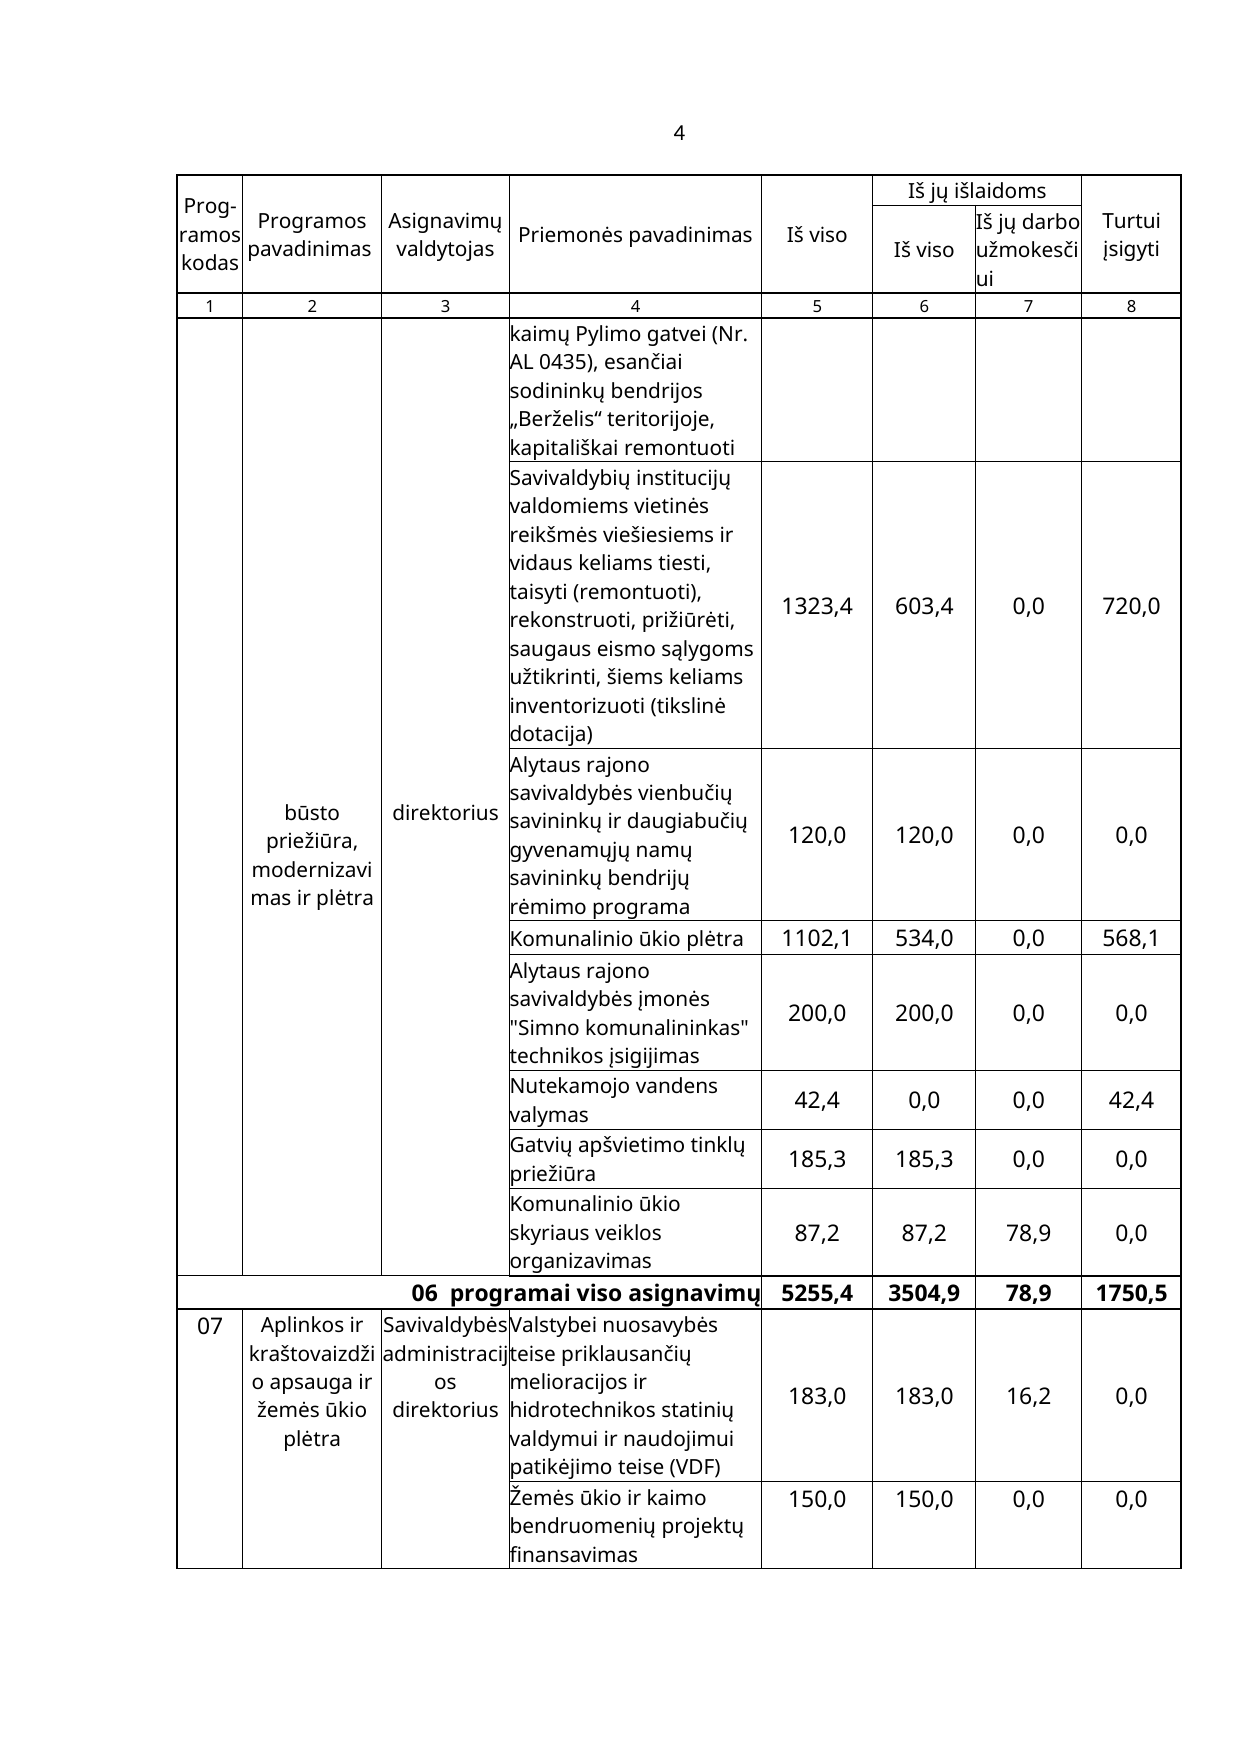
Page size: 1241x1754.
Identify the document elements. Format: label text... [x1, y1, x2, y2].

table_header Iš jų išlaidoms [873, 176, 1081, 205]
table_cell 3504,9 [873, 1277, 975, 1308]
table_cell 2 [243, 294, 381, 317]
table_cell 120,0 [873, 749, 975, 920]
table_cell 3 [382, 294, 509, 317]
table_cell [873, 319, 975, 461]
table_cell 78,9 [976, 1277, 1081, 1308]
table_cell Alytaus rajono savivaldybės įmonės "Simno komunalininkas" technikos įsigijimas [510, 955, 761, 1069]
table_cell būsto priežiūra, modernizavimas ir plėtra [243, 319, 381, 1275]
table_cell 0,0 [1082, 955, 1180, 1069]
table_cell 0,0 [976, 462, 1081, 748]
table_cell 0,0 [1082, 1130, 1180, 1187]
table_header Iš viso [762, 176, 872, 292]
table_cell [976, 319, 1081, 461]
table_cell 1 [178, 294, 242, 317]
table_cell 1323,4 [762, 462, 872, 748]
table_cell 150,0 [873, 1482, 975, 1568]
table_header Asignavimų valdytojas [382, 176, 509, 292]
table_cell 8 [1082, 294, 1180, 317]
table_cell 4 [510, 294, 761, 317]
table_cell 200,0 [873, 955, 975, 1069]
table_cell Komunalinio ūkio skyriaus veiklos organizavimas [510, 1189, 761, 1275]
table_cell Iš jų darbo užmokesčiui [976, 206, 1081, 292]
table_header Prog-ramos kodas [178, 176, 242, 292]
table_cell 120,0 [762, 749, 872, 920]
table_header Priemonės pavadinimas [510, 176, 761, 292]
table_cell Iš viso [873, 206, 975, 292]
table_cell 16,2 [976, 1310, 1081, 1481]
table_cell 720,0 [1082, 462, 1180, 748]
table_cell 185,3 [873, 1130, 975, 1187]
table_cell 185,3 [762, 1130, 872, 1187]
table_cell 06 programai viso asignavimų [178, 1276, 761, 1308]
table_cell Alytaus rajono savivaldybės vienbučių savininkų ir daugiabučių gyvenamųjų namų savininkų bendrijų rėmimo programa [510, 749, 761, 920]
table_cell 200,0 [762, 955, 872, 1069]
table_cell Komunalinio ūkio plėtra [510, 921, 761, 954]
table_cell [1082, 319, 1180, 461]
table_cell 1750,5 [1082, 1277, 1180, 1308]
table_cell direktorius [382, 319, 509, 1275]
table_cell 0,0 [873, 1071, 975, 1128]
table_cell 568,1 [1082, 921, 1180, 954]
table_cell [762, 319, 872, 461]
table_cell 0,0 [1082, 1310, 1180, 1481]
table_cell 0,0 [1082, 1482, 1180, 1568]
table_cell 87,2 [873, 1189, 975, 1275]
table_cell Savivaldybės administracijos direktorius [382, 1310, 509, 1568]
table_cell 0,0 [976, 1482, 1081, 1568]
table_header Turtui įsigyti [1082, 176, 1180, 292]
table_cell 0,0 [1082, 749, 1180, 920]
table_cell 78,9 [976, 1189, 1081, 1275]
table_cell 0,0 [976, 955, 1081, 1069]
table_cell Žemės ūkio ir kaimo bendruomenių projektų finansavimas [510, 1482, 761, 1568]
table_cell Valstybei nuosavybės teise priklausančių melioracijos ir hidrotechnikos statinių valdymui ir naudojimui patikėjimo teise (VDF) [510, 1310, 761, 1481]
table_header Programos pavadinimas [243, 176, 381, 292]
table_cell 6 [873, 294, 975, 317]
table_cell kaimų Pylimo gatvei (Nr. AL 0435), esančiai sodininkų bendrijos „Berželis“ teritorijoje, kapitališkai remontuoti [510, 319, 761, 461]
table_cell 0,0 [976, 1130, 1081, 1187]
table_cell 87,2 [762, 1189, 872, 1275]
table_cell 534,0 [873, 921, 975, 954]
table_cell 0,0 [1082, 1189, 1180, 1275]
table_cell 183,0 [762, 1310, 872, 1481]
table_cell 07 [178, 1310, 242, 1568]
table_cell 7 [976, 294, 1081, 317]
table_cell 5 [762, 294, 872, 317]
table_cell Aplinkos ir kraštovaizdžio apsauga ir žemės ūkio plėtra [243, 1310, 381, 1568]
table_cell Gatvių apšvietimo tinklų priežiūra [510, 1130, 761, 1187]
table_cell 0,0 [976, 921, 1081, 954]
table_cell Nutekamojo vandens valymas [510, 1071, 761, 1128]
table_cell 5255,4 [762, 1277, 872, 1308]
table_cell 183,0 [873, 1310, 975, 1481]
table_cell 0,0 [976, 749, 1081, 920]
table_cell 1102,1 [762, 921, 872, 954]
table_cell Savivaldybių institucijų valdomiems vietinės reikšmės viešiesiems ir vidaus keliams tiesti, taisyti (remontuoti), rekonstruoti, prižiūrėti, saugaus eismo sąlygoms užtikrinti, šiems keliams inventorizuoti (tikslinė dotacija) [510, 462, 761, 748]
table_cell [178, 319, 242, 1275]
table_cell 603,4 [873, 462, 975, 748]
table_cell 0,0 [976, 1071, 1081, 1128]
table_cell 42,4 [762, 1071, 872, 1128]
table_cell 42,4 [1082, 1071, 1180, 1128]
table_cell 150,0 [762, 1482, 872, 1568]
